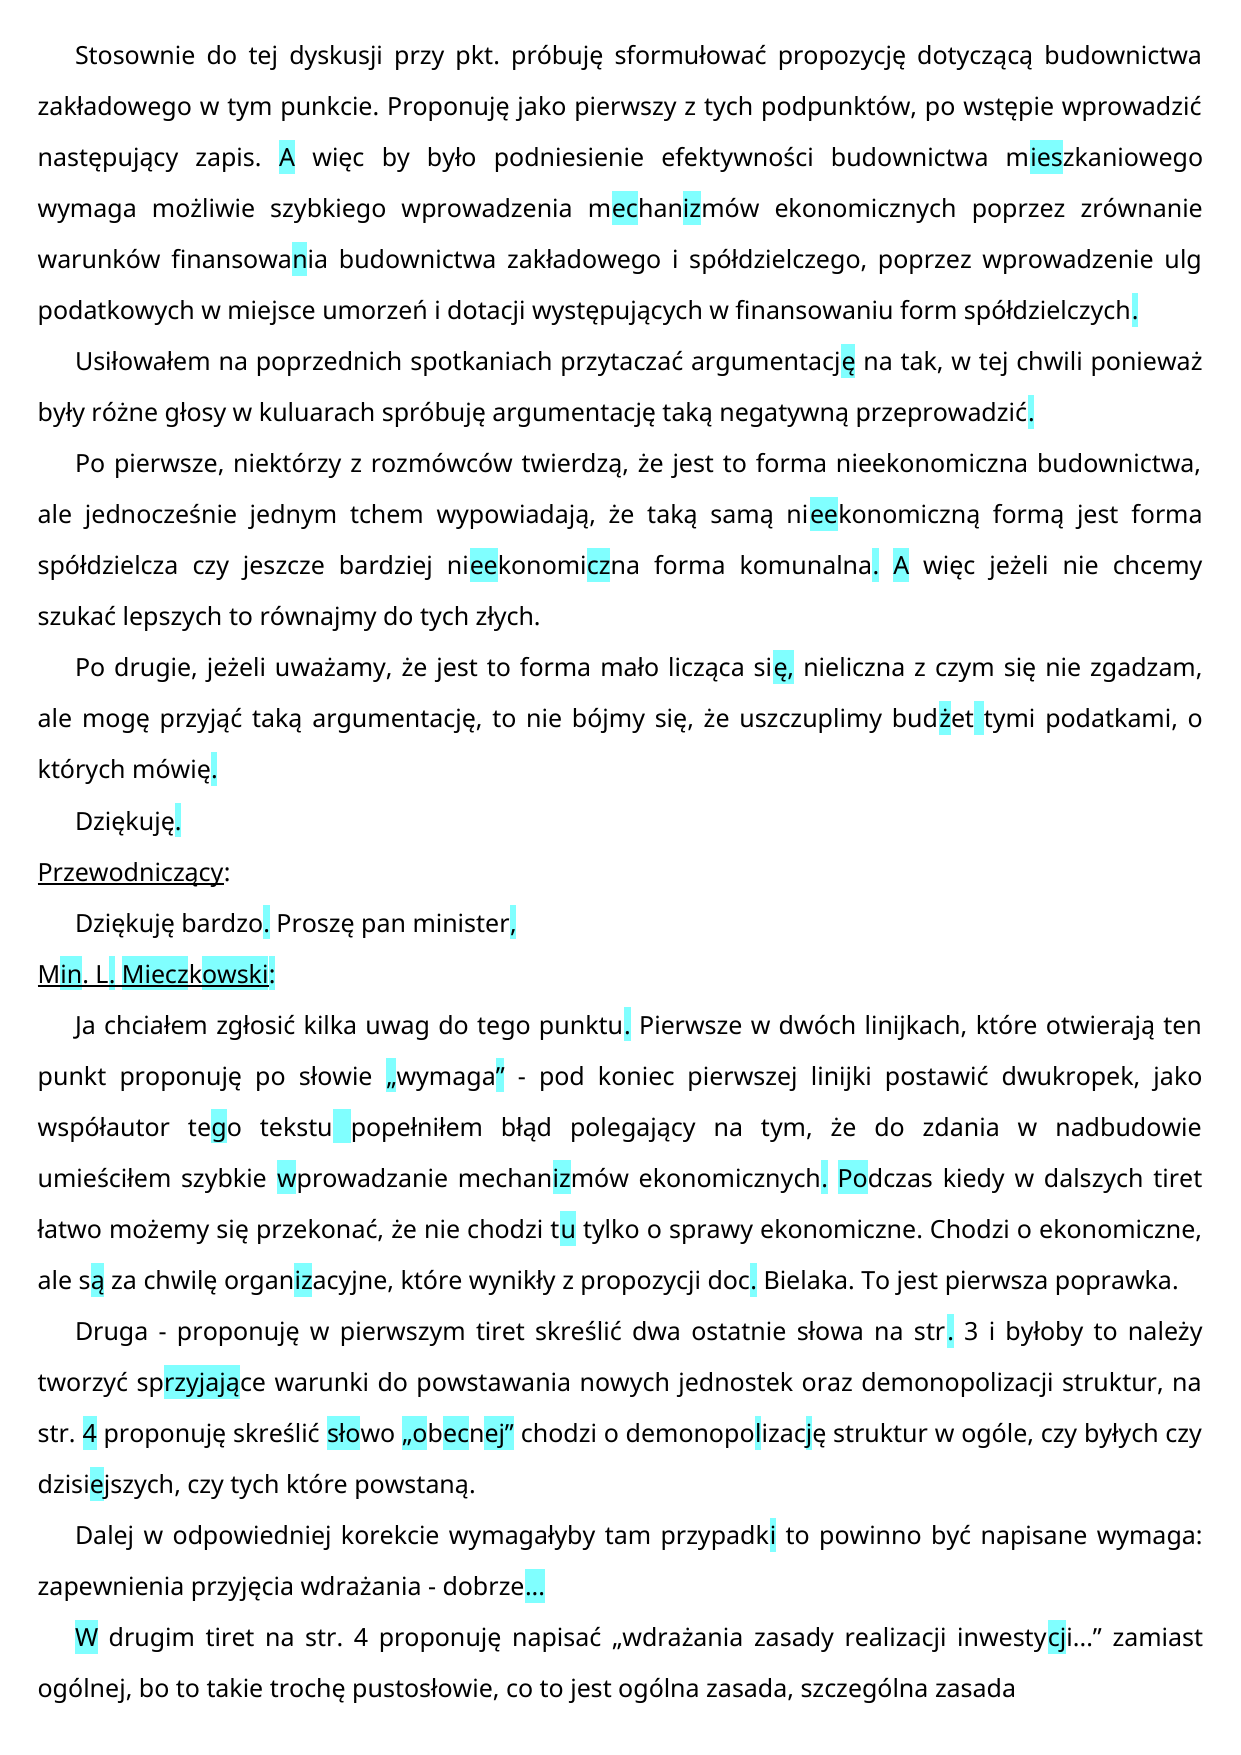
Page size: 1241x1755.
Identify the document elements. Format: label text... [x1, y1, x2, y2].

text Dalej w odpowiedniej korekcie wymagałyby tam przypadki to powinno być napisane wymaga: zapewnienia przyjęcia wdrażania - dobrze... [37, 1518, 1203, 1603]
text Dziękuję. [37, 803, 1203, 837]
text Usiłowałem na poprzednich spotkaniach przytaczać argumentację na tak, w tej chwili ponieważ były różne głosy w kuluarach spróbuję argumentację taką negatywną przeprowadzić. [37, 344, 1203, 429]
text Po pierwsze, niektórzy z rozmówców twierdzą, że jest to forma nieekonomiczna budownictwa, ale jednocześnie jednym tchem wypowiadają, że taką samą nieekonomiczną formą jest forma spółdzielcza czy jeszcze bardziej nieekonomiczna forma komunalna. A więc jeżeli nie chcemy szukać lepszych to równajmy do tych złych. [37, 446, 1203, 633]
text Po drugie, jeżeli uważamy, że jest to forma mało licząca się, nieliczna z czym się nie zgadzam, ale mogę przyjąć taką argumentację, to nie bójmy się, że uszczuplimy budżet tymi podatkami, o których mówię. [37, 650, 1203, 786]
text Ja chciałem zgłosić kilka uwag do tego punktu. Pierwsze w dwóch linijkach, które otwierają ten punkt proponuję po słowie „wymaga” - pod koniec pierwszej linijki postawić dwukropek, jako współautor tego tekstu popełniłem błąd polegający na tym, że do zdania w nadbudowie umieściłem szybkie wprowadzanie mechanizmów ekonomicznych. Podczas kiedy w dalszych tiret łatwo możemy się przekonać, że nie chodzi tu tylko o sprawy ekonomiczne. Chodzi o ekonomiczne, ale są za chwilę organizacyjne, które wynikły z propozycji doc. Bielaka. To jest pierwsza poprawka. [37, 1007, 1203, 1297]
text Druga - proponuję w pierwszym tiret skreślić dwa ostatnie słowa na str. 3 i byłoby to należy tworzyć sprzyjające warunki do powstawania nowych jednostek oraz demonopolizacji struktur, na str. 4 proponuję skreślić słowo „obecnej” chodzi o demonopolizację struktur w ogóle, czy byłych czy dzisiejszych, czy tych które powstaną. [37, 1313, 1203, 1501]
text Dziękuję bardzo. Proszę pan minister, [37, 905, 1203, 939]
text Min. L. Mieczkowski: [37, 956, 1203, 990]
text Stosownie do tej dyskusji przy pkt. próbuję sformułować propozycję dotyczącą budownictwa zakładowego w tym punkcie. Proponuję jako pierwszy z tych podpunktów, po wstępie wprowadzić następujący zapis. A więc by było podniesienie efektywności budownictwa mieszkaniowego wymaga możliwie szybkiego wprowadzenia mechanizmów ekonomicznych poprzez zrównanie warunków finansowania budownictwa zakładowego i spółdzielczego, poprzez wprowadzenie ulg podatkowych w miejsce umorzeń i dotacji występujących w finansowaniu form spółdzielczych. [37, 37, 1203, 327]
text Przewodniczący: [37, 854, 1203, 888]
text W drugim tiret na str. 4 proponuję napisać „wdrażania zasady realizacji inwestycji...” zamiast ogólnej, bo to takie trochę pustosłowie, co to jest ogólna zasada, szczególna zasada [37, 1620, 1203, 1705]
